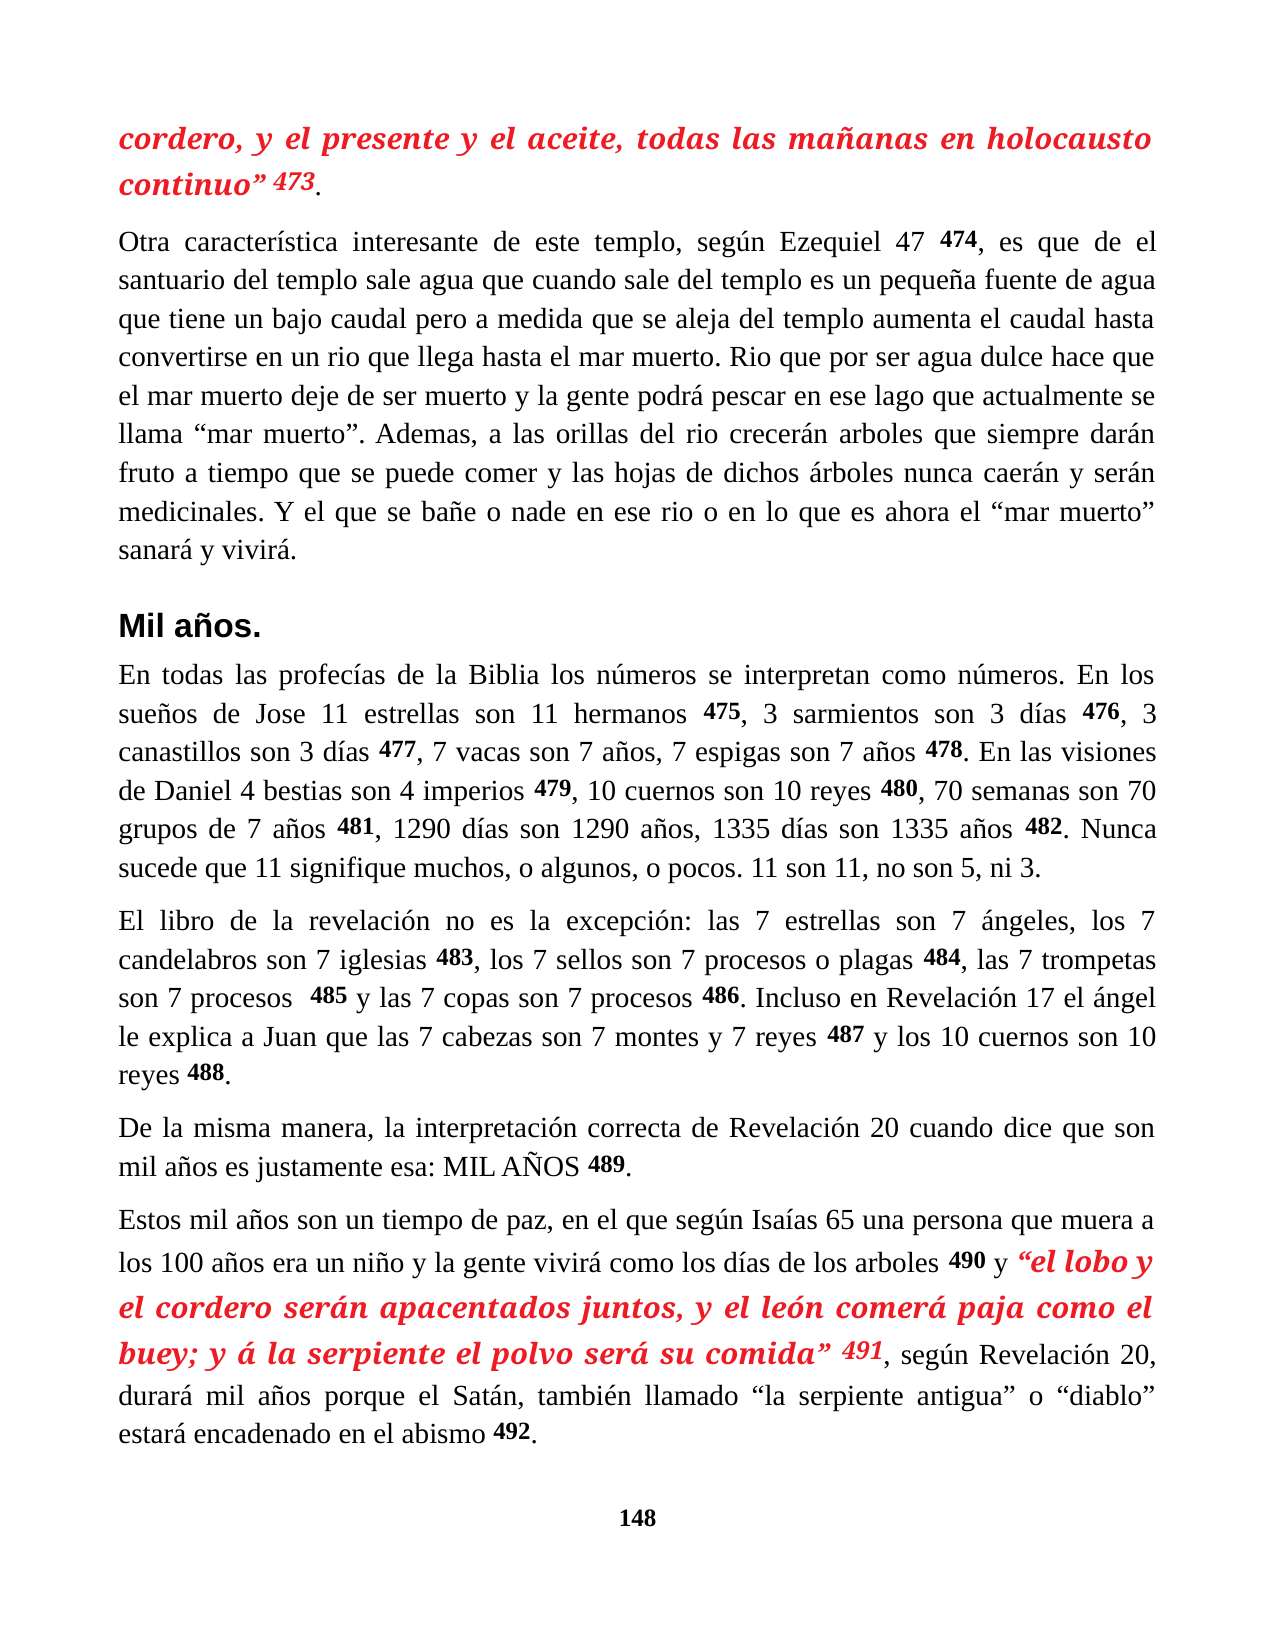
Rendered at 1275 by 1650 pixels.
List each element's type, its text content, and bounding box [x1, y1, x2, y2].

text En todas las profecías de la Biblia los números se interpretan como números. En los sueños de Jose 11 estrellas son 11 hermanos , 3 sarmientos son 3 días , 3 canastillos son 3 días , 7 vacas son 7 años, 7 espigas son 7 años . En las visiones de Daniel 4 bestias son 4 imperios , 10 cuernos son 10 reyes , 70 semanas son 70 grupos de 7 años , 1290 días son 1290 años, 1335 días son 1335 años . Nunca sucede que 11 signifique muchos, o algunos, o pocos. 11 son 11, no son 5, ni 3. [118, 657, 1157, 884]
text El libro de la revelación no es la excepción: las 7 estrellas son 7 ángeles, los 7 candelabros son 7 iglesias , los 7 sellos son 7 procesos o plagas , las 7 trompetas son 7 procesos y las 7 copas son 7 procesos . Incluso en Revelación 17 el ángel le explica a Juan que las 7 cabezas son 7 montes y 7 reyes y los 10 cuernos son 10 reyes . [118, 903, 1157, 1091]
text Estos mil años son un tiempo de paz, en el que según Isaías 65 una persona que muera a los 100 años era un niño y la gente vivirá como los días de los arboles y “el lobo y el cordero serán apacentados juntos, y el león comerá paja como el buey; y á la serpiente el polvo será su comida” , según Revelación 20, durará mil años porque el Satán, también llamado “la serpiente antigua” o “diablo” estará encadenado en el abismo . [118, 1202, 1157, 1450]
subtitle Mil años. [118, 606, 1157, 645]
text Otra característica interesante de este templo, según Ezequiel 47 , es que de el santuario del templo sale agua que cuando sale del templo es un pequeña fuente de agua que tiene un bajo caudal pero a medida que se aleja del templo aumenta el caudal hasta convertirse en un rio que llega hasta el mar muerto. Rio que por ser agua dulce hace que el mar muerto deje de ser muerto y la gente podrá pescar en ese lago que actualmente se llama “mar muerto”. Ademas, a las orillas del rio crecerán arboles que siempre darán fruto a tiempo que se puede comer y las hojas de dichos árboles nunca caerán y serán medicinales. Y el que se bañe o nade en ese rio o en lo que es ahora el “mar muerto” sanará y vivirá. [118, 224, 1157, 566]
text cordero, y el presente y el aceite, todas las mañanas en holocausto continuo” . [118, 118, 1157, 203]
text De la misma manera, la interpretación correcta de Revelación 20 cuando dice que son mil años es justamente esa: MIL AÑOS . [118, 1111, 1157, 1183]
